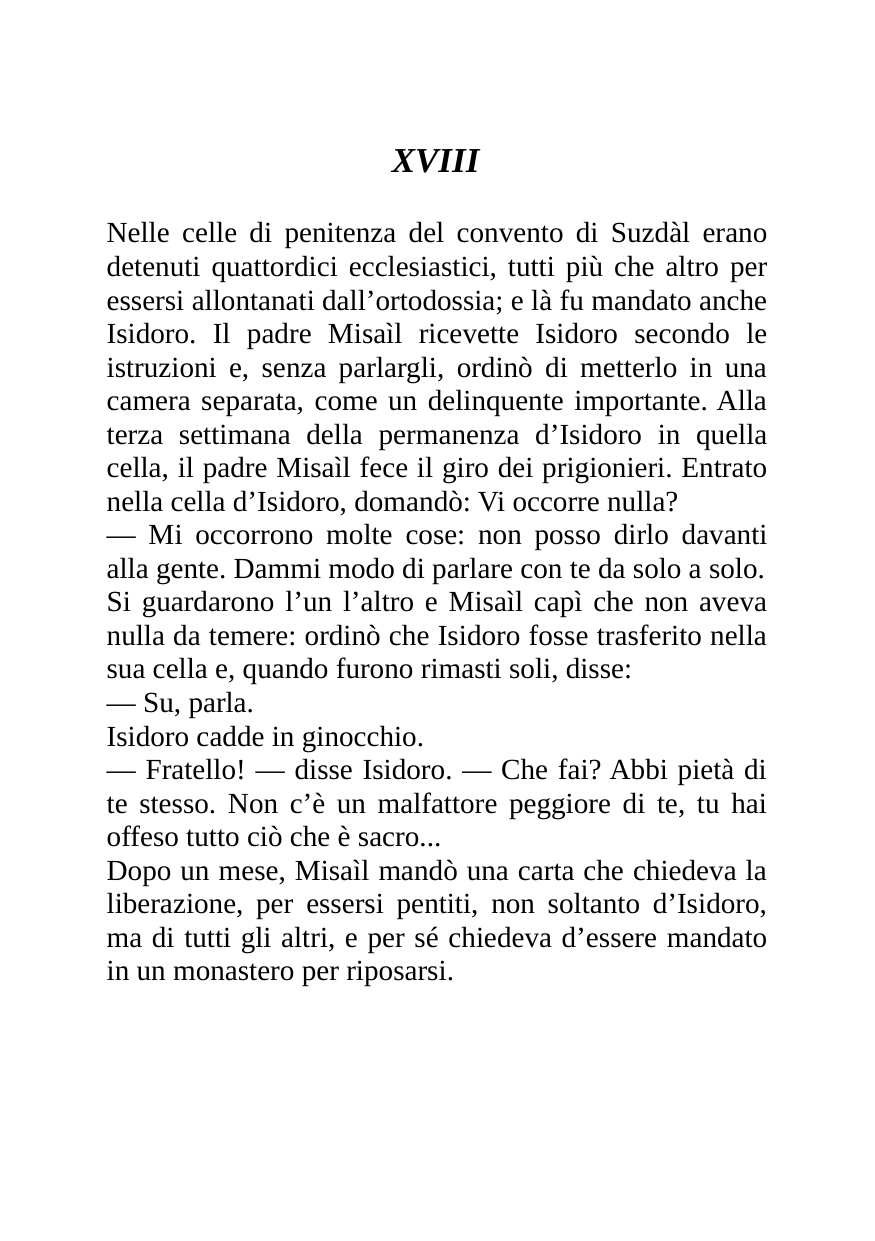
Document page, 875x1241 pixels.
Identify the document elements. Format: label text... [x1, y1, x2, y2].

text Dopo un mese, Misaìl mandò una carta che chiedeva la liberazione, per essersi pentiti, non soltanto d’Isidoro, ma di tutti gli altri, e per sé chiedeva d’essere mandato in un monastero per riposarsi. [106, 853, 768, 987]
text — Su, parla. [106, 685, 768, 719]
text Nelle celle di penitenza del convento di Suzdàl erano detenuti quattordici ecclesiastici, tutti più che altro per essersi allontanati dall’ortodossia; e là fu mandato anche Isidoro. Il padre Misaìl ricevette Isidoro secondo le istruzioni e, senza parlargli, ordinò di metterlo in una camera separata, come un delinquente importante. Alla terza settimana della permanenza d’Isidoro in quella cella, il padre Misaìl fece il giro dei prigionieri. Entrato nella cella d’Isidoro, domandò: Vi occorre nulla? [106, 216, 768, 517]
subtitle XVIII [106, 140, 768, 180]
text — Mi occorrono molte cose: non posso dirlo davanti alla gente. Dammi modo di parlare con te da solo a solo. [106, 517, 768, 584]
text Isidoro cadde in ginocchio. [106, 719, 768, 752]
text Si guardarono l’un l’altro e Misaìl capì che non aveva nulla da temere: ordinò che Isidoro fosse trasferito nella sua cella e, quando furono rimasti soli, disse: [106, 584, 768, 685]
text — Fratello! — disse Isidoro. — Che fai? Abbi pietà di te stesso. Non c’è un malfattore peggiore di te, tu hai offeso tutto ciò che è sacro... [106, 752, 768, 853]
